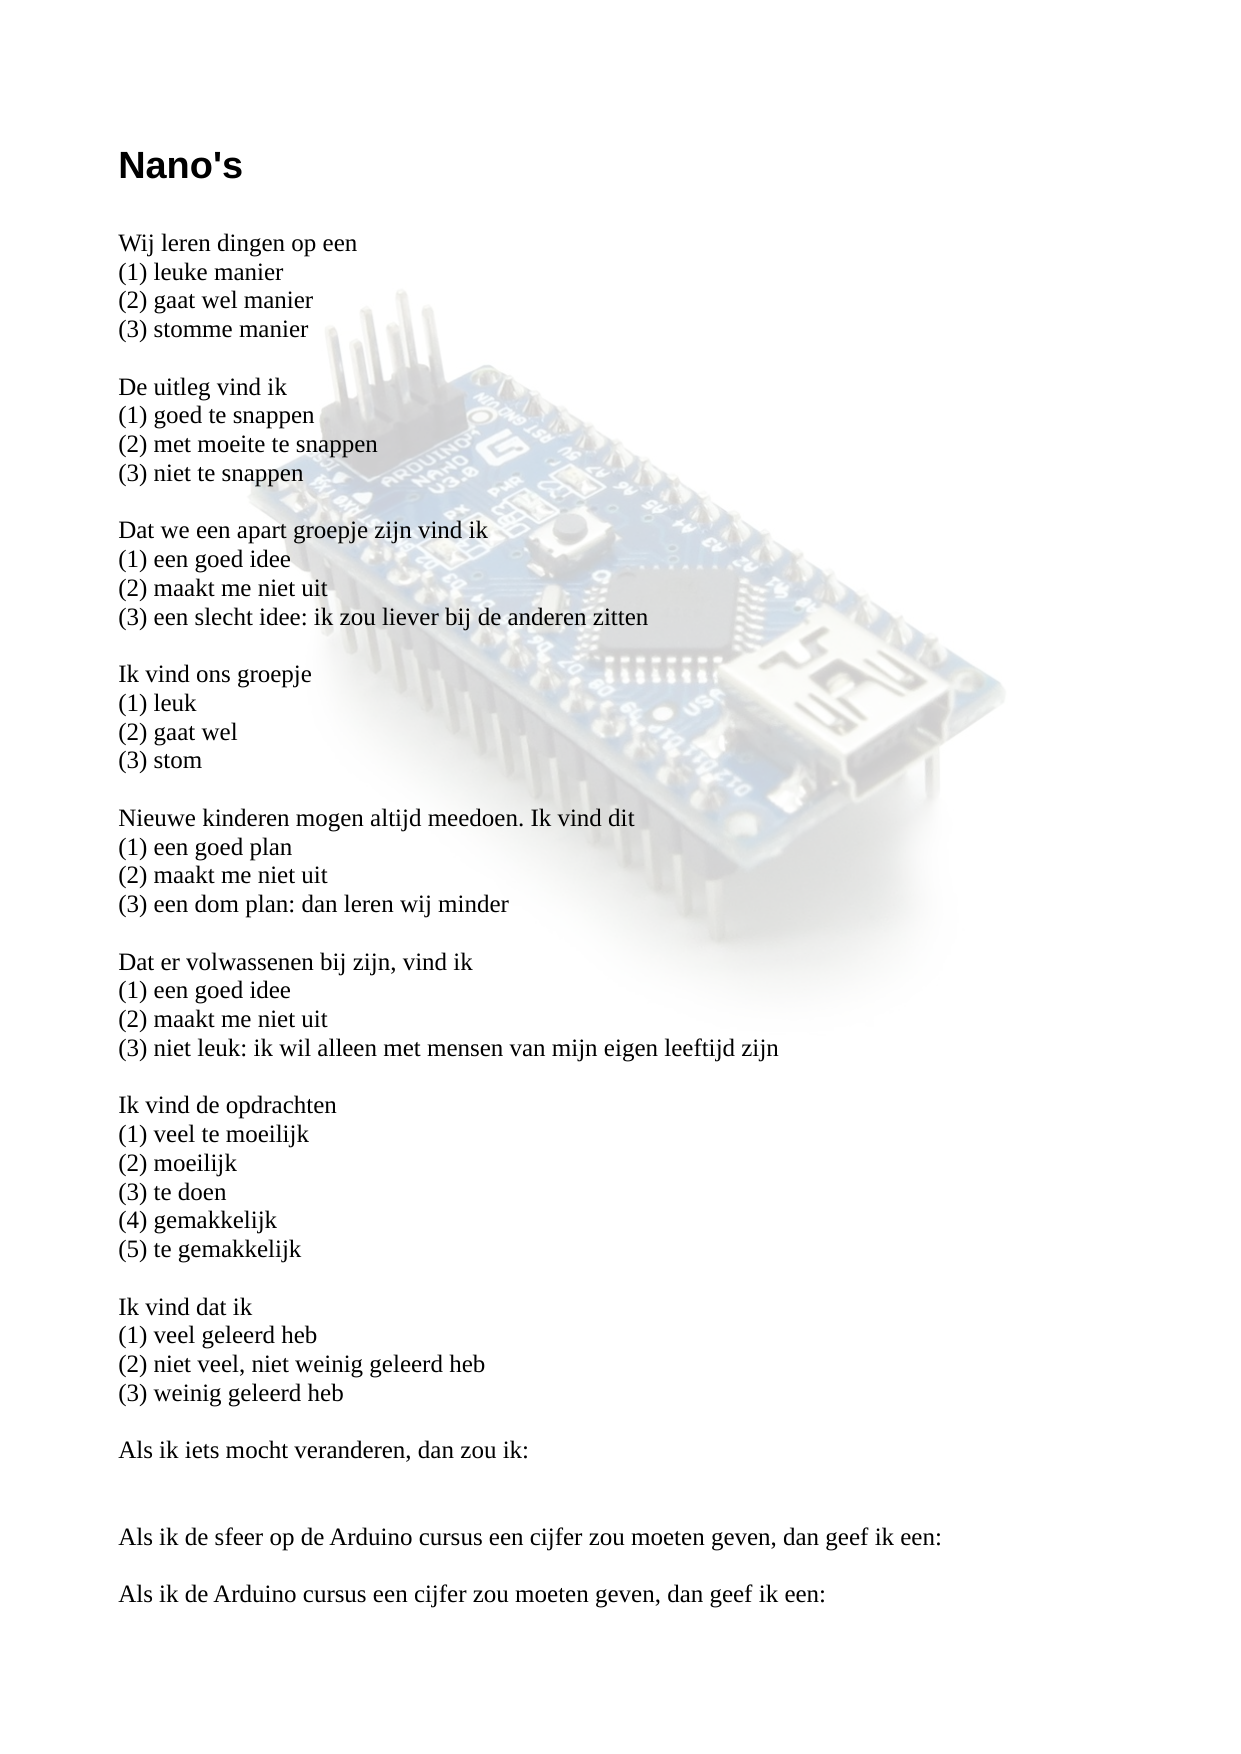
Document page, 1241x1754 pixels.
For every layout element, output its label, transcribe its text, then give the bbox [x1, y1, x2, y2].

text (1) veel te moeilijk [118, 1123, 1122, 1148]
text (5) te gemakkelijk [118, 1234, 1122, 1263]
text (4) gemakkelijk [118, 1206, 1122, 1234]
text Als ik de sfeer op de Arduino cursus een cijfer zou moeten geven, dan geef ik een: [118, 1522, 1122, 1551]
text Als ik iets mocht veranderen, dan zou ik: [118, 1436, 1122, 1464]
text (3) weinig geleerd heb [118, 1378, 1122, 1407]
text (3) te doen [118, 1177, 1122, 1206]
text (2) niet veel, niet weinig geleerd heb [118, 1349, 1122, 1378]
text Als ik de Arduino cursus een cijfer zou moeten geven, dan geef ik een: [118, 1579, 1122, 1608]
text (2) moeilijk [118, 1148, 1122, 1177]
text (1) veel geleerd heb [118, 1321, 1122, 1349]
text Ik vind dat ik [118, 1292, 1122, 1321]
